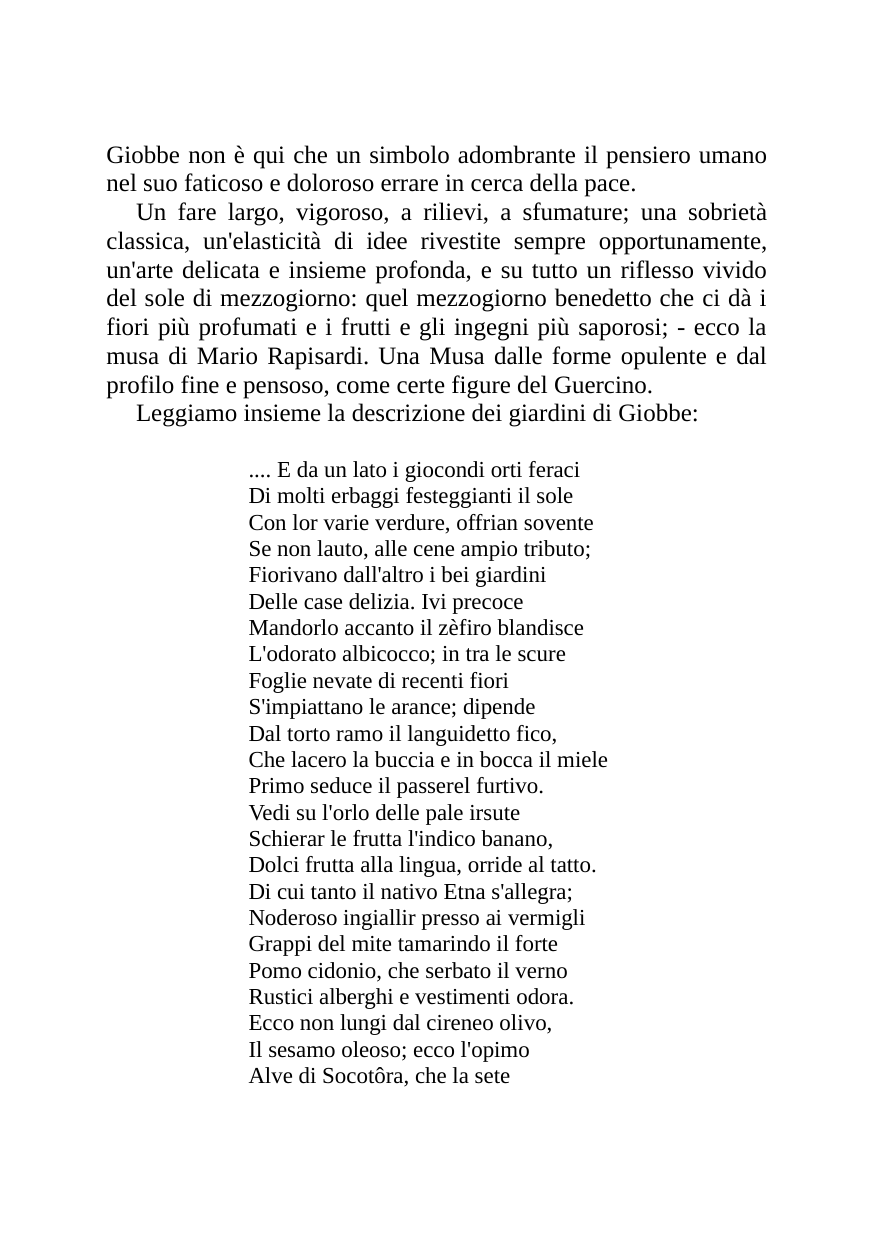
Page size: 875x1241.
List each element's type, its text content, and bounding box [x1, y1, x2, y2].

text Rustici alberghi e vestimenti odora. [219, 983, 768, 1009]
text L'odorato albicocco; in tra le scure [219, 641, 768, 667]
text .... E da un lato i giocondi orti feraci [219, 456, 768, 482]
text S'impiattano le arance; dipende [219, 693, 768, 719]
text Se non lauto, alle cene ampio tributo; [219, 535, 768, 561]
text Fiorivano dall'altro i bei giardini [219, 561, 768, 588]
text Pomo cidonio, che serbato il verno [219, 957, 768, 983]
text Schierar le frutta l'indico banano, [219, 825, 768, 851]
text Foglie nevate di recenti fiori [219, 667, 768, 693]
text Mandorlo accanto il zèfiro blandisce [219, 614, 768, 641]
text Noderoso ingiallir presso ai vermigli [219, 904, 768, 930]
text Vedi su l'orlo delle pale irsute [219, 799, 768, 825]
text Primo seduce il passerel furtivo. [219, 772, 768, 799]
text Con lor varie verdure, offrian sovente [219, 509, 768, 535]
text Di cui tanto il nativo Etna s'allegra; [219, 878, 768, 904]
text Un fare largo, vigoroso, a rilievi, a sfumature; una sobrietà classica, un'elasticità di idee rivestite sempre opportunamente, un'arte delicata e insieme profonda, e su tutto un riflesso vivido del sole di mezzogiorno: quel mezzogiorno benedetto che ci dà i fiori più profumati e i frutti e gli ingegni più saporosi; - ecco la musa di Mario Rapisardi. Una Musa dalle forme opulente e dal profilo fine e pensoso, come certe figure del Guercino. [106, 197, 768, 398]
text Leggiamo insieme la descrizione dei giardini di Giobbe: [106, 398, 768, 427]
text Dolci frutta alla lingua, orride al tatto. [219, 851, 768, 878]
text Alve di Socotôra, che la sete [219, 1062, 768, 1088]
text Dal torto ramo il languidetto fico, [219, 719, 768, 746]
text Giobbe non è qui che un simbolo adombrante il pensiero umano nel suo faticoso e doloroso errare in cerca della pace. [106, 140, 768, 197]
text Grappi del mite tamarindo il forte [219, 930, 768, 957]
text Il sesamo oleoso; ecco l'opimo [219, 1036, 768, 1062]
text Ecco non lungi dal cireneo olivo, [219, 1009, 768, 1036]
text Di molti erbaggi festeggianti il sole [219, 482, 768, 509]
text Delle case delizia. Ivi precoce [219, 588, 768, 614]
text Che lacero la buccia e in bocca il miele [219, 746, 768, 772]
